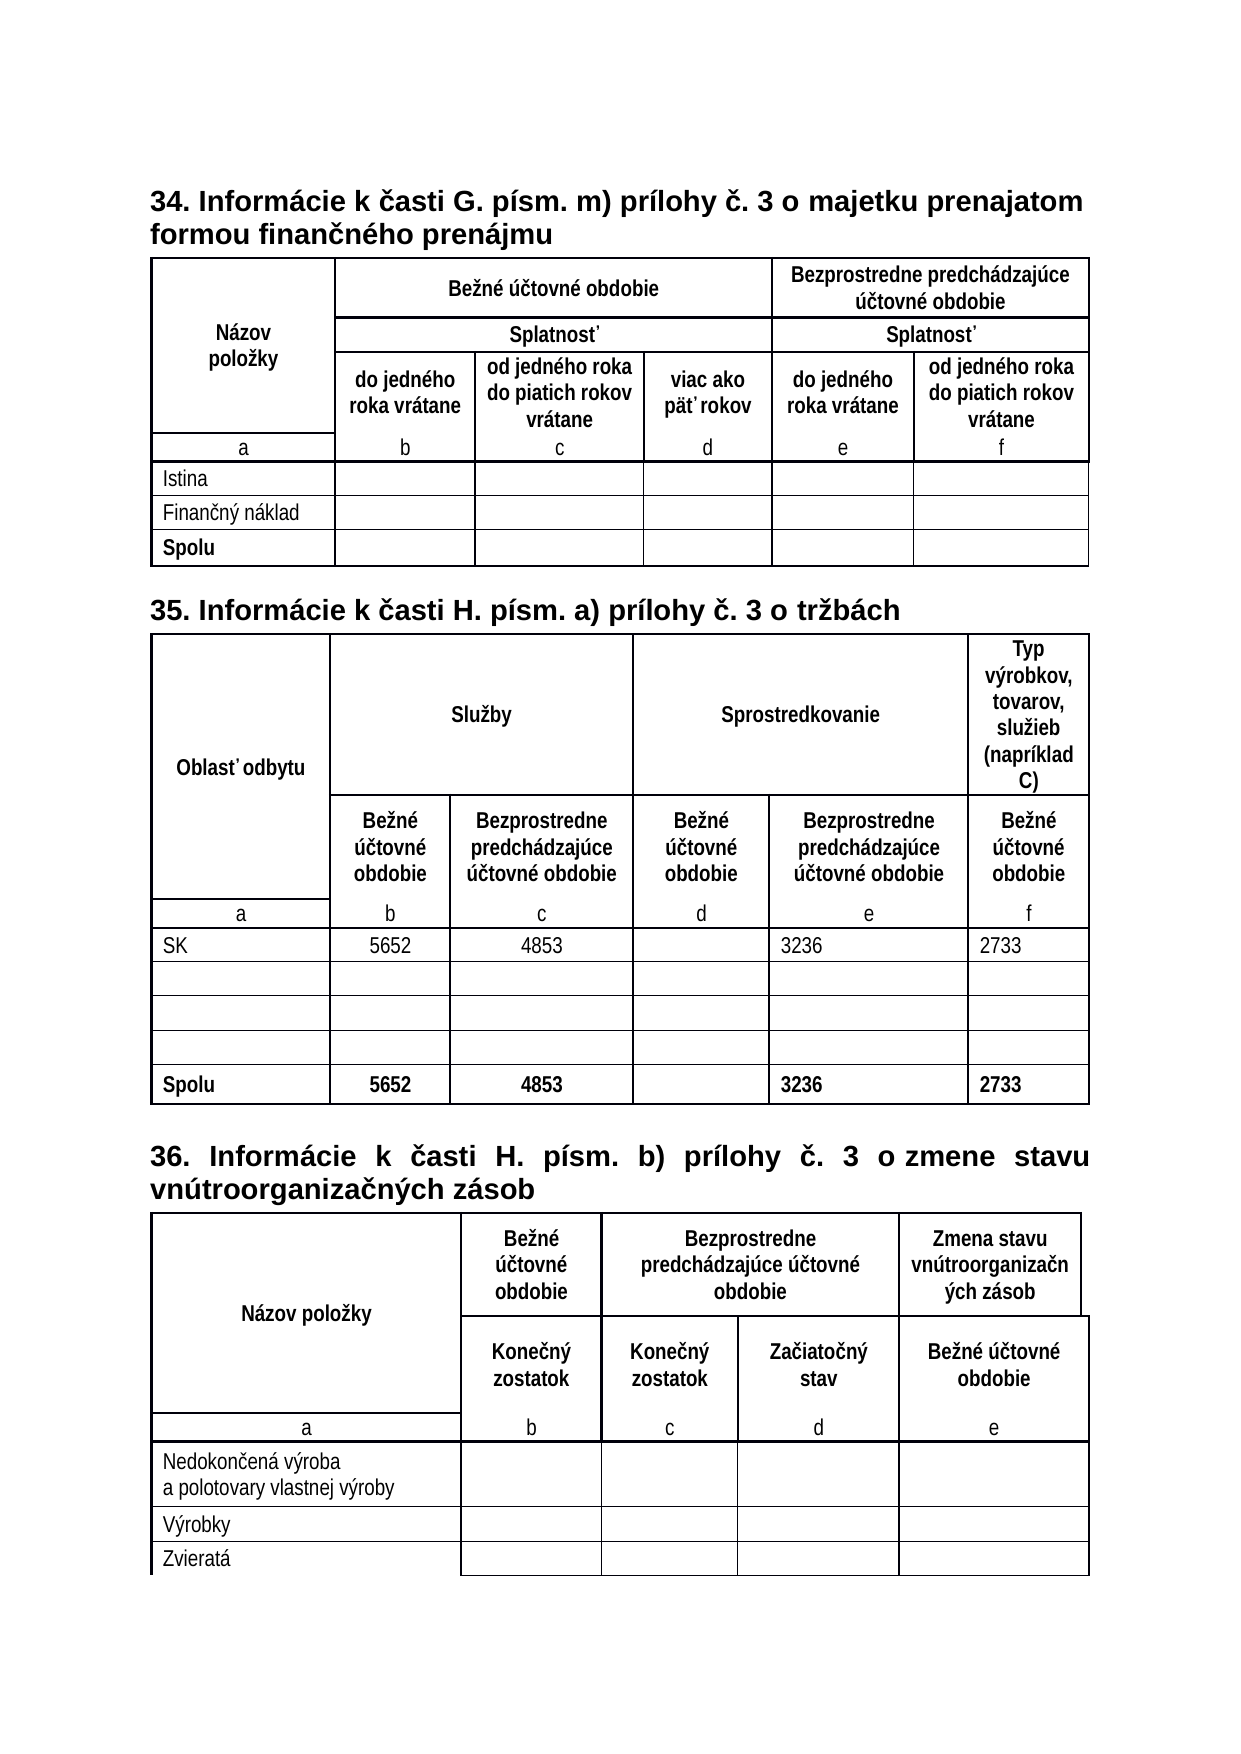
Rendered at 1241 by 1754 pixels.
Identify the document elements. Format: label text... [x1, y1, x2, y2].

table_cell 4853 [451, 929, 632, 961]
table_cell f [969, 898, 1088, 927]
table_cell [969, 1031, 1088, 1064]
table_header Názov položky [153, 259, 334, 432]
table_cell c [603, 1412, 737, 1440]
table_header Bezprostredne predchádzajúce účtovné obdobie [603, 1214, 898, 1315]
table_cell [451, 1031, 632, 1064]
table_cell [634, 929, 768, 961]
table_cell 3236 [770, 1065, 967, 1103]
table_header Služby [331, 635, 632, 793]
table_cell d [645, 432, 771, 460]
table_cell Začiatočný stav [739, 1317, 898, 1412]
table_cell 4853 [451, 1065, 632, 1103]
table_cell [462, 1542, 601, 1575]
table_cell [900, 1542, 1088, 1575]
table_cell Spolu [153, 1065, 329, 1103]
table_cell b [336, 432, 474, 460]
table_cell Nedokončená výroba a polotovary vlastnej výroby [153, 1443, 460, 1506]
table_cell [331, 962, 449, 995]
table_cell [153, 962, 329, 995]
table_cell [914, 496, 1088, 529]
table_cell [331, 1031, 449, 1064]
table_cell [476, 496, 643, 529]
table_cell [451, 962, 632, 995]
table_cell [476, 530, 643, 565]
table_cell c [476, 432, 643, 460]
table_cell [644, 496, 771, 529]
table_cell [738, 1542, 898, 1575]
table_cell Bezprostredne predchádzajúce účtovné obdobie [770, 796, 967, 898]
table_cell 2733 [969, 929, 1088, 961]
table_cell d [739, 1412, 898, 1440]
table_cell [900, 1507, 1088, 1541]
table_header Sprostredkovanie [634, 635, 967, 793]
table_header Bežné účtovné obdobie [462, 1214, 600, 1315]
table_cell [602, 1542, 737, 1575]
table_cell Konečný zostatok [462, 1317, 600, 1412]
table_cell Spolu [153, 530, 334, 565]
table_cell f [915, 432, 1088, 460]
table_cell Výrobky [153, 1507, 460, 1541]
table_cell [634, 1031, 768, 1064]
table_cell [738, 1507, 898, 1541]
table_cell Istina [153, 463, 334, 495]
table_cell a [153, 1414, 460, 1440]
table_header Názov položky [153, 1214, 460, 1412]
table_cell [336, 463, 474, 495]
table_cell Zvieratá [153, 1542, 460, 1575]
table_cell Konečný zostatok [603, 1317, 737, 1412]
table_header Zmena stavu vnútroorganizačných zásob [900, 1214, 1080, 1315]
table_cell [770, 996, 967, 1030]
table_header [1082, 1212, 1089, 1315]
table_cell do jedného roka vrátane [773, 353, 913, 432]
table_cell 5652 [331, 929, 449, 961]
table_cell [602, 1443, 737, 1506]
table_cell [602, 1507, 737, 1541]
table_header Bezprostredne predchádzajúce účtovné obdobie [773, 259, 1088, 316]
subtitle 36. Informácie k časti H. písm. b) prílohy č. 3 o zmene stavu vnútroorganizačných zásob [150, 1138, 1090, 1206]
table_cell Bezprostredne predchádzajúce účtovné obdobie [451, 796, 632, 898]
table_cell b [331, 898, 449, 927]
table_cell Splatnosť [773, 319, 1088, 351]
table_cell [773, 530, 913, 565]
table_cell [969, 962, 1088, 995]
table_cell [914, 463, 1088, 495]
table_cell [634, 996, 768, 1030]
table_cell Bežné účtovné obdobie [331, 796, 449, 898]
table_header Typ výrobkov, tovarov, služieb (napríklad C) [969, 635, 1088, 793]
table_cell a [153, 434, 334, 460]
table_cell [738, 1443, 898, 1506]
table_cell [770, 1031, 967, 1064]
table_cell [644, 463, 771, 495]
table_cell Bežné účtovné obdobie [634, 796, 768, 898]
table_cell d [634, 898, 768, 927]
table_cell b [462, 1412, 600, 1440]
table_cell [773, 463, 913, 495]
table_cell [914, 530, 1088, 565]
table_cell [331, 996, 449, 1030]
table_cell 2733 [969, 1065, 1088, 1103]
table_cell [153, 996, 329, 1030]
table_cell e [773, 432, 913, 460]
table_cell Bežné účtovné obdobie [900, 1317, 1088, 1412]
table_cell a [153, 900, 329, 927]
table_cell e [770, 898, 967, 927]
table_cell do jedného roka vrátane [336, 353, 474, 432]
table_cell [773, 496, 913, 529]
subtitle 34. Informácie k časti G. písm. m) prílohy č. 3 o majetku prenajatom formou finančného prenájmu [150, 183, 1090, 251]
table_cell c [451, 898, 632, 927]
table_cell [900, 1443, 1088, 1506]
table_cell 3236 [770, 929, 967, 961]
table_cell [634, 962, 768, 995]
table_cell [969, 996, 1088, 1030]
table_cell [634, 1065, 768, 1103]
table_cell [462, 1507, 601, 1541]
subtitle 35. Informácie k časti H. písm. a) prílohy č. 3 o tržbách [150, 593, 1090, 627]
table_cell 5652 [331, 1065, 449, 1103]
table_cell [153, 1031, 329, 1064]
table_cell [644, 530, 771, 565]
table_cell [476, 463, 643, 495]
table_cell Splatnosť [336, 319, 771, 351]
table_header Oblasť odbytu [153, 635, 329, 898]
table_cell [770, 962, 967, 995]
table_cell od jedného roka do piatich rokov vrátane [476, 353, 643, 432]
table_cell [451, 996, 632, 1030]
table_cell [336, 530, 474, 565]
table_cell Bežné účtovné obdobie [969, 796, 1088, 898]
table_cell viac ako päť rokov [645, 353, 771, 432]
table_header Bežné účtovné obdobie [336, 259, 771, 316]
table_cell [336, 496, 474, 529]
table_cell SK [153, 929, 329, 961]
table_cell e [900, 1412, 1088, 1440]
table_cell Finančný náklad [153, 496, 334, 529]
table_cell [462, 1443, 601, 1506]
table_cell od jedného roka do piatich rokov vrátane [915, 353, 1088, 432]
